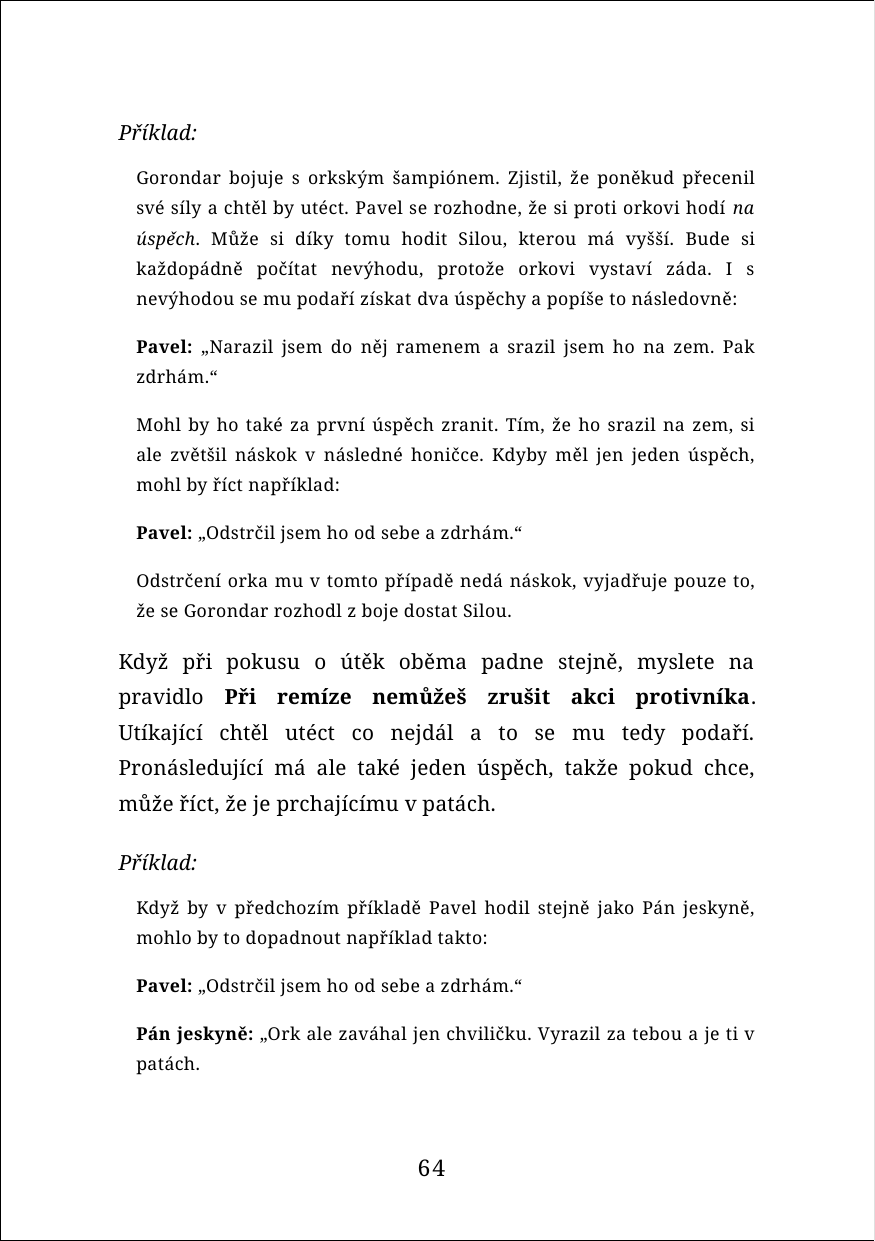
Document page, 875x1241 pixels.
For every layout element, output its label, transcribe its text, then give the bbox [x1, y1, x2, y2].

text Pavel: „Odstrčil jsem ho od sebe a zdrhám.“ [136, 521, 756, 545]
text Mohl by ho také za první úspěch zranit. Tím, že ho srazil na zem, si ale zvětšil náskok v následné honičce. Kdyby měl jen jeden úspěch, mohl by říct například: [136, 412, 756, 497]
text Příklad: [118, 848, 756, 876]
text Pavel: „Odstrčil jsem ho od sebe a zdrhám.“ [136, 973, 756, 998]
text Pavel: „Narazil jsem do něj ramenem a srazil jsem ho na zem. Pak zdrhám.“ [136, 334, 756, 389]
text Když při pokusu o útěk oběma padne stejně, myslete na pravidlo Při remíze nemůžeš zrušit akci protivníka. Utíkající chtěl utéct co nejdál a to se mu tedy podaří. Pronásledující má ale také jeden úspěch, takže pokud chce, může říct, že je prchajícímu v patách. [118, 647, 756, 817]
text Odstrčení orka mu v tomto případě nedá náskok, vyjadřuje pouze to, že se Gorondar rozhodl z boje dostat Silou. [136, 569, 756, 623]
text Gorondar bojuje s orkským šampiónem. Zjistil, že poněkud přecenil své síly a chtěl by utéct. Pavel se rozhodne, že si proti orkovi hodí na úspěch. Může si díky tomu hodit Silou, kterou má vyšší. Bude si každopádně počítat nevýhodu, protože orkovi vystaví záda. I s nevýhodou se mu podaří získat dva úspěchy a popíše to následovně: [136, 166, 756, 311]
text Když by v předchozím příkladě Pavel hodil stejně jako Pán jeskyně, mohlo by to dopadnout například takto: [136, 895, 756, 950]
text Pán jeskyně: „Ork ale zaváhal jen chviličku. Vyrazil za tebou a je ti v patách. [136, 1021, 756, 1076]
text Příklad: [118, 118, 756, 147]
